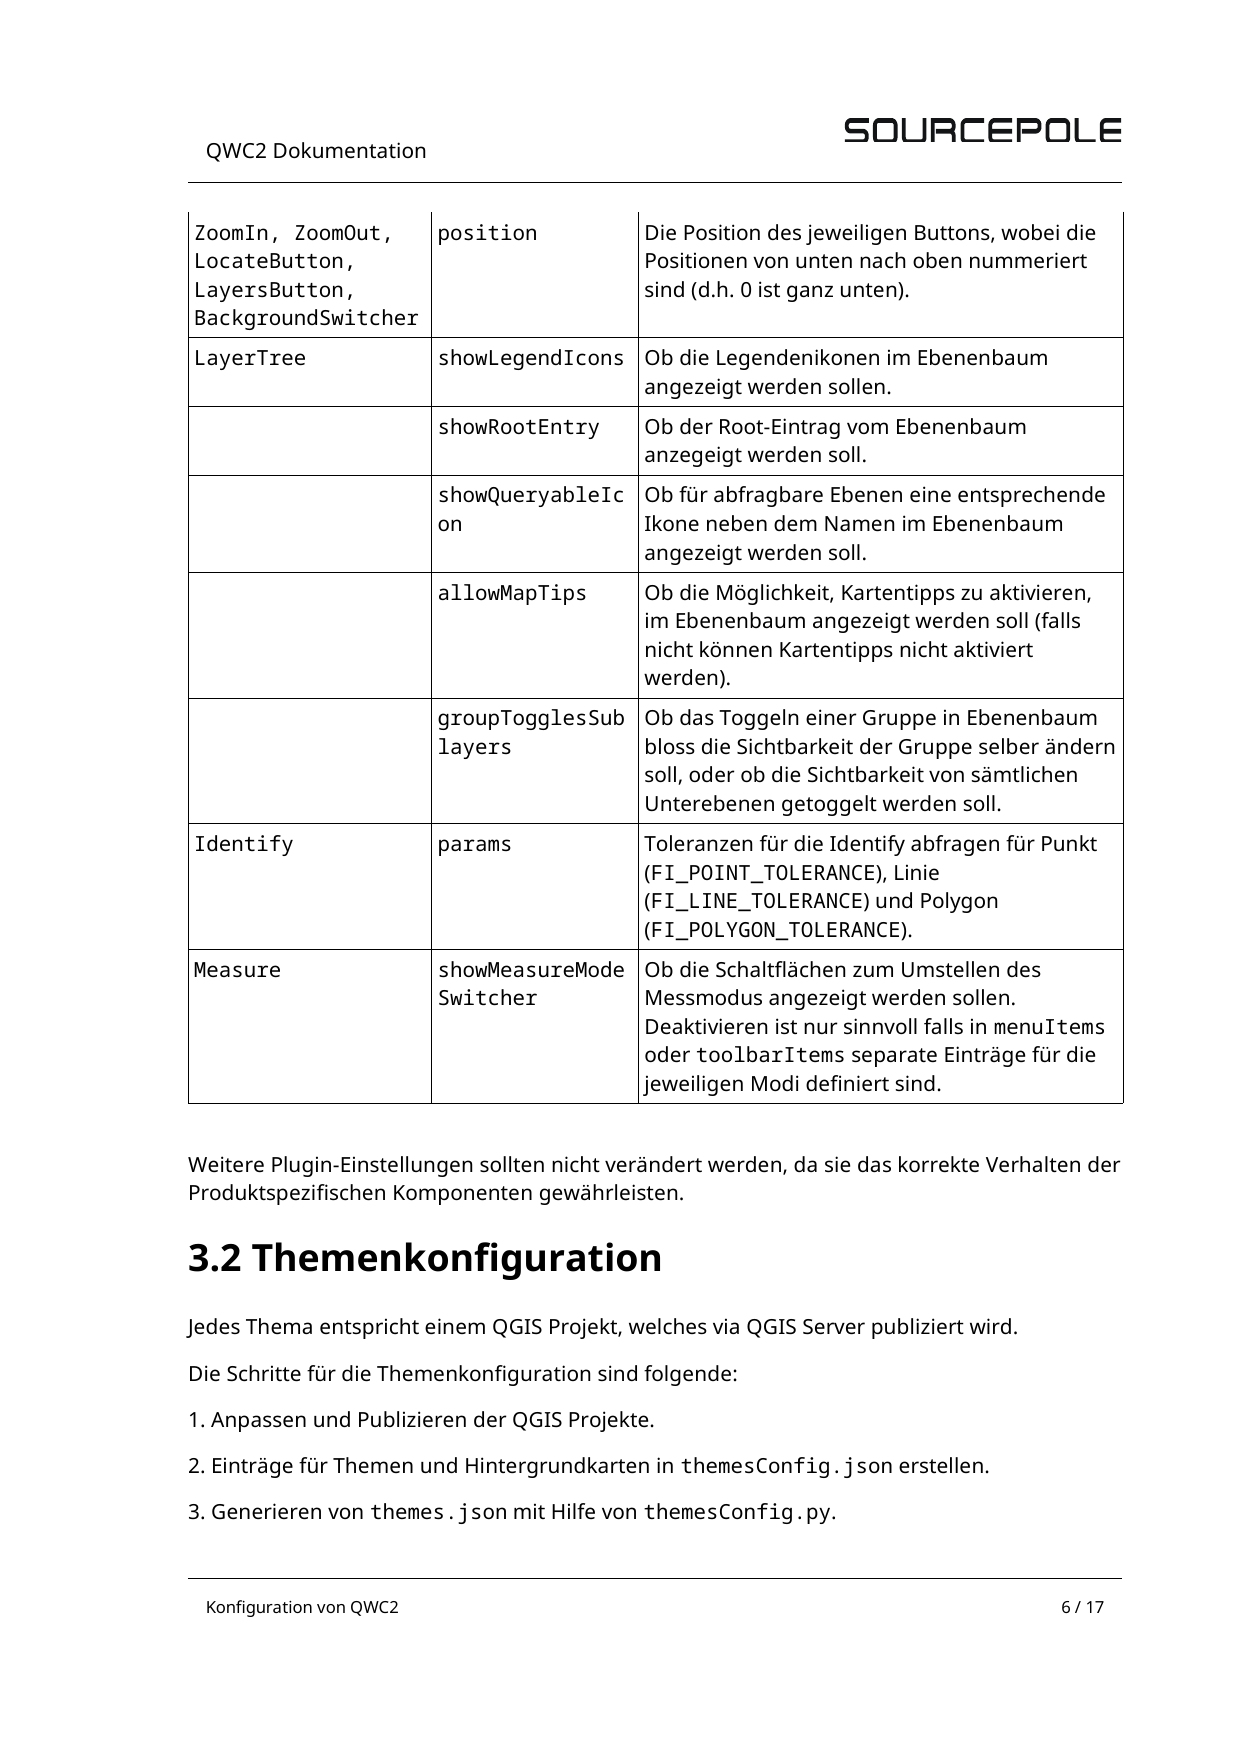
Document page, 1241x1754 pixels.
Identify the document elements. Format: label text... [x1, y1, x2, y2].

text 2. Einträge für Themen und Hintergrundkarten in themesConfig.json erstellen. [188, 1451, 1122, 1479]
text Weitere Plugin-Einstellungen sollten nicht verändert werden, da sie das korrekte Verhalten der Produktspezifischen Komponenten gewährleisten. [188, 1149, 1122, 1207]
table_cell Ob die Legendenikonen im Ebenenbaum angezeigt werden sollen. [639, 338, 1123, 406]
table_cell Ob der Root-Eintrag vom Ebenenbaum anzegeigt werden soll. [639, 407, 1123, 475]
table_cell Ob die Schaltflächen zum Umstellen des Messmodus angezeigt werden sollen. Deaktivieren ist nur sinnvoll falls in menuItems oder toolbarItems separate Einträge für die jeweiligen Modi definiert sind. [639, 950, 1123, 1103]
table_cell showMeasureModeSwitcher [432, 950, 638, 1103]
subtitle Themenkonfiguration [188, 1232, 1122, 1283]
table_cell position [432, 212, 638, 337]
table_cell showLegendIcons [432, 338, 638, 406]
text 3. Generieren von themes.json mit Hilfe von themesConfig.py. [188, 1497, 1122, 1526]
table_cell [189, 573, 431, 698]
table_cell allowMapTips [432, 573, 638, 698]
table_cell Ob für abfragbare Ebenen eine entsprechende Ikone neben dem Namen im Ebenenbaum angezeigt werden soll. [639, 476, 1123, 572]
table_cell Identify [189, 824, 431, 949]
table_cell [189, 699, 431, 823]
table_cell Ob die Möglichkeit, Kartentipps zu aktivieren, im Ebenenbaum angezeigt werden soll (falls nicht können Kartentipps nicht aktiviert werden). [639, 573, 1123, 698]
text 1. Anpassen und Publizieren der QGIS Projekte. [188, 1405, 1122, 1433]
table_cell Toleranzen für die Identify abfragen für Punkt (FI_POINT_TOLERANCE), Linie (FI_LINE_TOLERANCE) und Polygon (FI_POLYGON_TOLERANCE). [639, 824, 1123, 949]
table_cell ZoomIn, ZoomOut, LocateButton, LayersButton, BackgroundSwitcher [189, 212, 431, 337]
table_cell Measure [189, 950, 431, 1103]
text Jedes Thema entspricht einem QGIS Projekt, welches via QGIS Server publiziert wird. [188, 1312, 1122, 1341]
table_cell [189, 407, 431, 475]
table_cell Ob das Toggeln einer Gruppe in Ebenenbaum bloss die Sichtbarkeit der Gruppe selber ändern soll, oder ob die Sichtbarkeit von sämtlichen Unterebenen getoggelt werden soll. [639, 699, 1123, 823]
table_cell showRootEntry [432, 407, 638, 475]
text Die Schritte für die Themenkonfiguration sind folgende: [188, 1358, 1122, 1387]
table_cell params [432, 824, 638, 949]
table_cell groupTogglesSublayers [432, 699, 638, 823]
table_cell showQueryableIcon [432, 476, 638, 572]
table_cell Die Position des jeweiligen Buttons, wobei die Positionen von unten nach oben nummeriert sind (d.h. 0 ist ganz unten). [639, 212, 1123, 337]
table_cell [189, 476, 431, 572]
table_cell LayerTree [189, 338, 431, 406]
